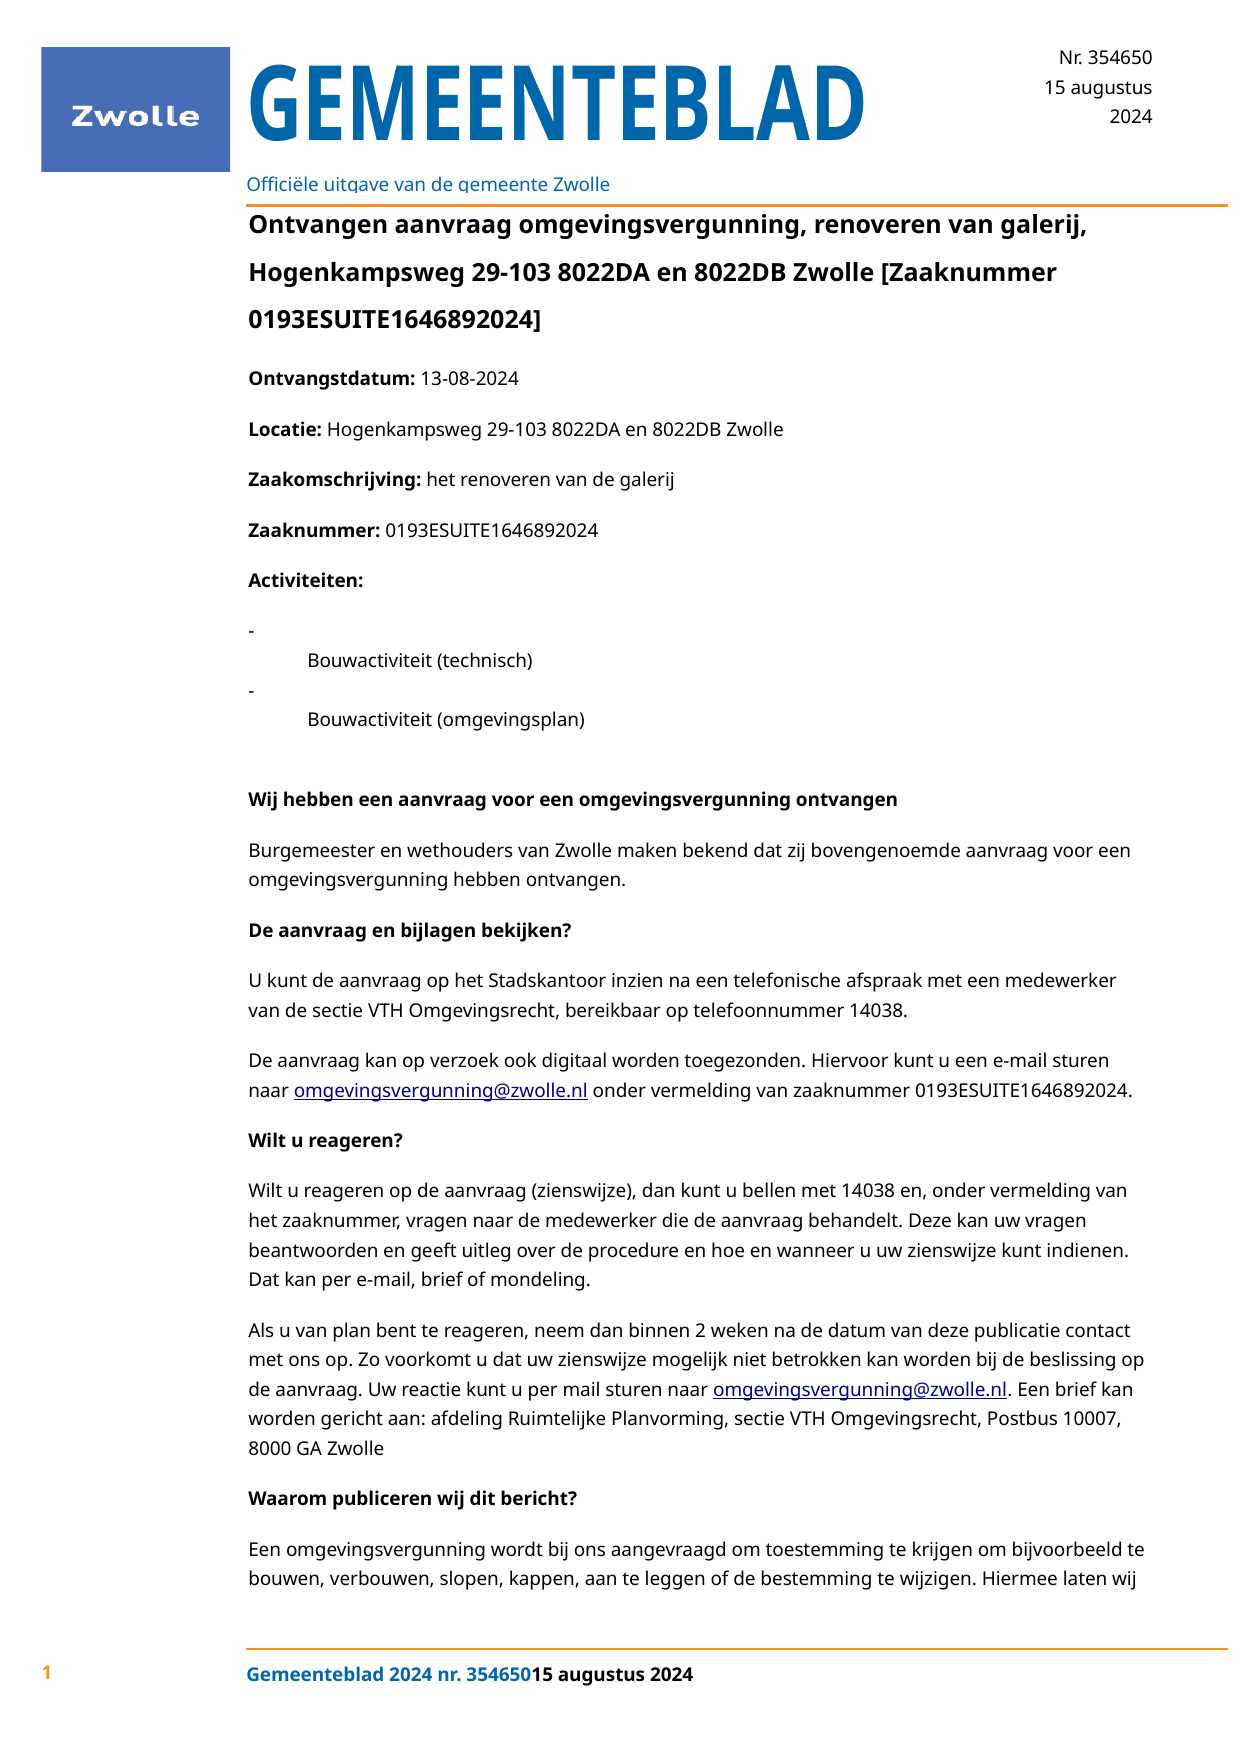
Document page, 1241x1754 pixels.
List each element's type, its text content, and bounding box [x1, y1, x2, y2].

text Zaakomschrijving: het renoveren van de galerij [248, 466, 1152, 492]
text Burgemeester en wethouders van Zwolle maken bekend dat zij bovengenoemde aanvraag voor een omgevingsvergunning hebben ontvangen. [248, 837, 1152, 892]
text Activiteiten: [248, 567, 1152, 593]
list Bouwactiviteit (technisch) [248, 647, 1152, 673]
text Zaaknummer: 0193ESUITE1646892024 [248, 517, 1152, 542]
text U kunt de aanvraag op het Stadskantoor inzien na een telefonische afspraak met een medewerker van de sectie VTH Omgevingsrecht, bereikbaar op telefoonnummer 14038. [248, 967, 1152, 1022]
text Ontvangen aanvraag omgevingsvergunning, renoveren van galerij, Hogenkampsweg 29-103 8022DA en 8022DB Zwolle [Zaaknummer 0193ESUITE1646892024] [248, 207, 1152, 336]
text Een omgevingsvergunning wordt bij ons aangevraagd om toestemming te krijgen om bijvoorbeeld te bouwen, verbouwen, slopen, kappen, aan te leggen of de bestemming te wijzigen. Hiermee laten wij [248, 1536, 1152, 1591]
text Locatie: Hogenkampsweg 29-103 8022DA en 8022DB Zwolle [248, 416, 1152, 442]
text De aanvraag en bijlagen bekijken? [248, 917, 1152, 942]
text Wilt u reageren op de aanvraag (zienswijze), dan kunt u bellen met 14038 en, onder vermelding van het zaaknummer, vragen naar de medewerker die de aanvraag behandelt. Deze kan uw vragen beantwoorden en geeft uitleg over de procedure en hoe en wanneer u uw zienswijze kunt indienen. Dat kan per e-mail, brief of mondeling. [248, 1178, 1152, 1292]
text Waarom publiceren wij dit bericht? [248, 1486, 1152, 1511]
text De aanvraag kan op verzoek ook digitaal worden toegezonden. Hiervoor kunt u een e-mail sturen naar omgevingsvergunning@zwolle.nl onder vermelding van zaaknummer 0193ESUITE1646892024. [248, 1047, 1152, 1102]
text Ontvangstdatum: 13-08-2024 [248, 366, 1152, 391]
text Wij hebben een aanvraag voor een omgevingsvergunning ontvangen [248, 786, 1152, 812]
picture [41, 47, 231, 172]
list Bouwactiviteit (omgevingsplan) [248, 706, 1152, 732]
text Als u van plan bent te reageren, neem dan binnen 2 weken na de datum van deze publicatie contact met ons op. Zo voorkomt u dat uw zienswijze mogelijk niet betrokken kan worden bij de beslissing op de aanvraag. Uw reactie kunt u per mail sturen naar omgevingsvergunning@zwolle.nl. Een brief kan worden gericht aan: afdeling Ruimtelijke Planvorming, sectie VTH Omgevingsrecht, Postbus 10007, 8000 GA Zwolle [248, 1317, 1152, 1461]
text Wilt u reageren? [248, 1127, 1152, 1153]
